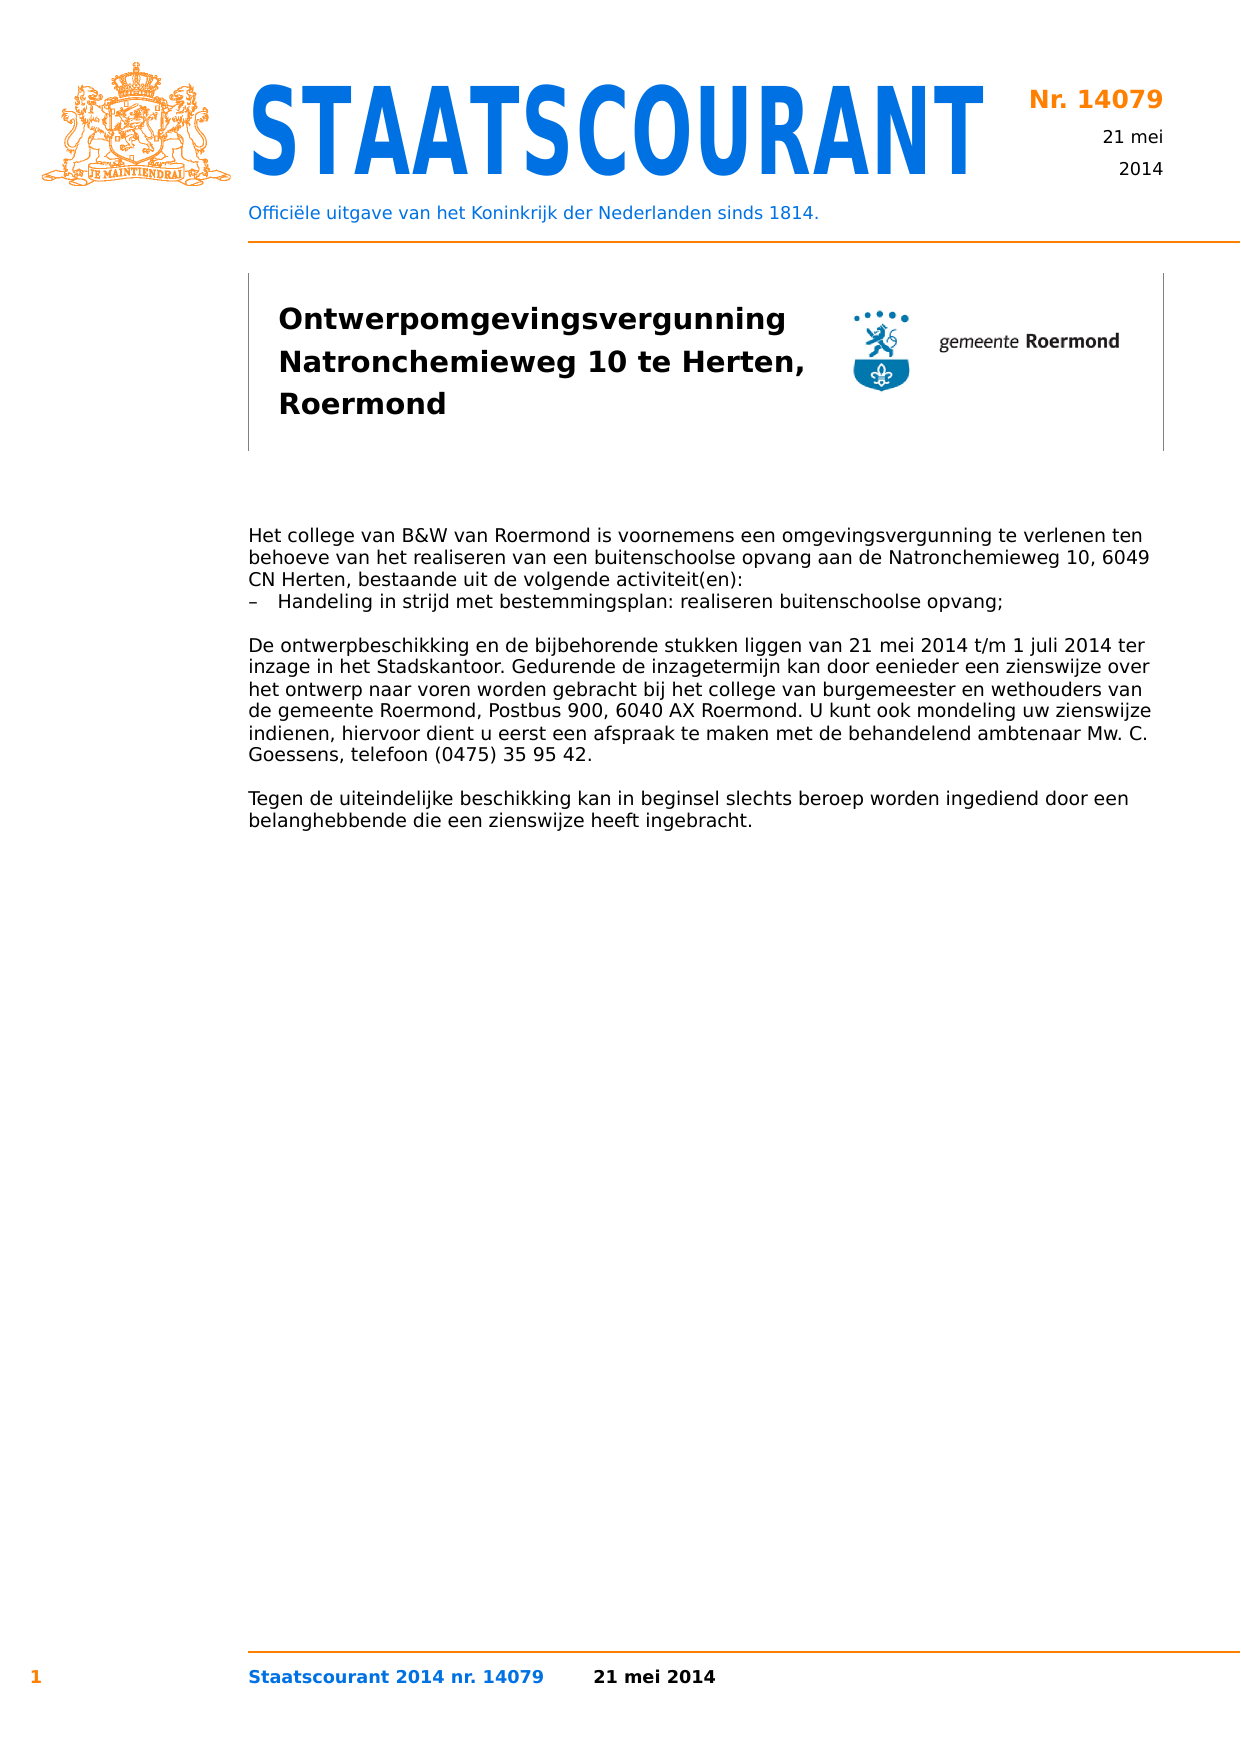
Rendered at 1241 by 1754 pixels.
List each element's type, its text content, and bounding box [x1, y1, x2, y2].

text Tegen de uiteindelijke beschikking kan in beginsel slechts beroep worden ingediend door een belanghebbende die een zienswijze heeft ingebracht. [248, 788, 1163, 832]
table_cell 21 mei [998, 121, 1240, 153]
table_cell Officiële uitgave van het Koninkrijk der Nederlanden sinds 1814. [248, 203, 1240, 241]
picture [838, 302, 1134, 397]
picture [41, 62, 231, 186]
text De ontwerpbeschikking en de bijbehorende stukken liggen van 21 mei 2014 t/m 1 juli 2014 ter inzage in het Stadskantoor. Gedurende de inzagetermijn kan door eenieder een zienswijze over het ontwerp naar voren worden gebracht bij het college van burgemeester en wethouders van de gemeente Roermond, Postbus 900, 6040 AX Roermond. U kunt ook mondeling uw zienswijze indienen, hiervoor dient u eerst een afspraak te maken met de behandelend ambtenaar Mw. C. Goessens, telefoon (0475) 35 95 42. [248, 634, 1163, 766]
table_header STAATSCOURANT [248, 62, 998, 203]
subtitle Ontwerpomgevingsvergunning Natronchemieweg 10 te Herten, Roermond [249, 273, 1163, 451]
table_header Nr. 14079 [998, 62, 1240, 121]
table_cell 2014 [998, 153, 1240, 203]
table_header [25, 62, 248, 241]
text Het college van B&W van Roermond is voornemens een omgevingsvergunning te verlenen ten behoeve van het realiseren van een buitenschoolse opvang aan de Natronchemieweg 10, 6049 CN Herten, bestaande uit de volgende activiteit(en): [248, 525, 1163, 591]
text – Handeling in strijd met bestemmingsplan: realiseren buitenschoolse opvang; [248, 591, 1163, 613]
